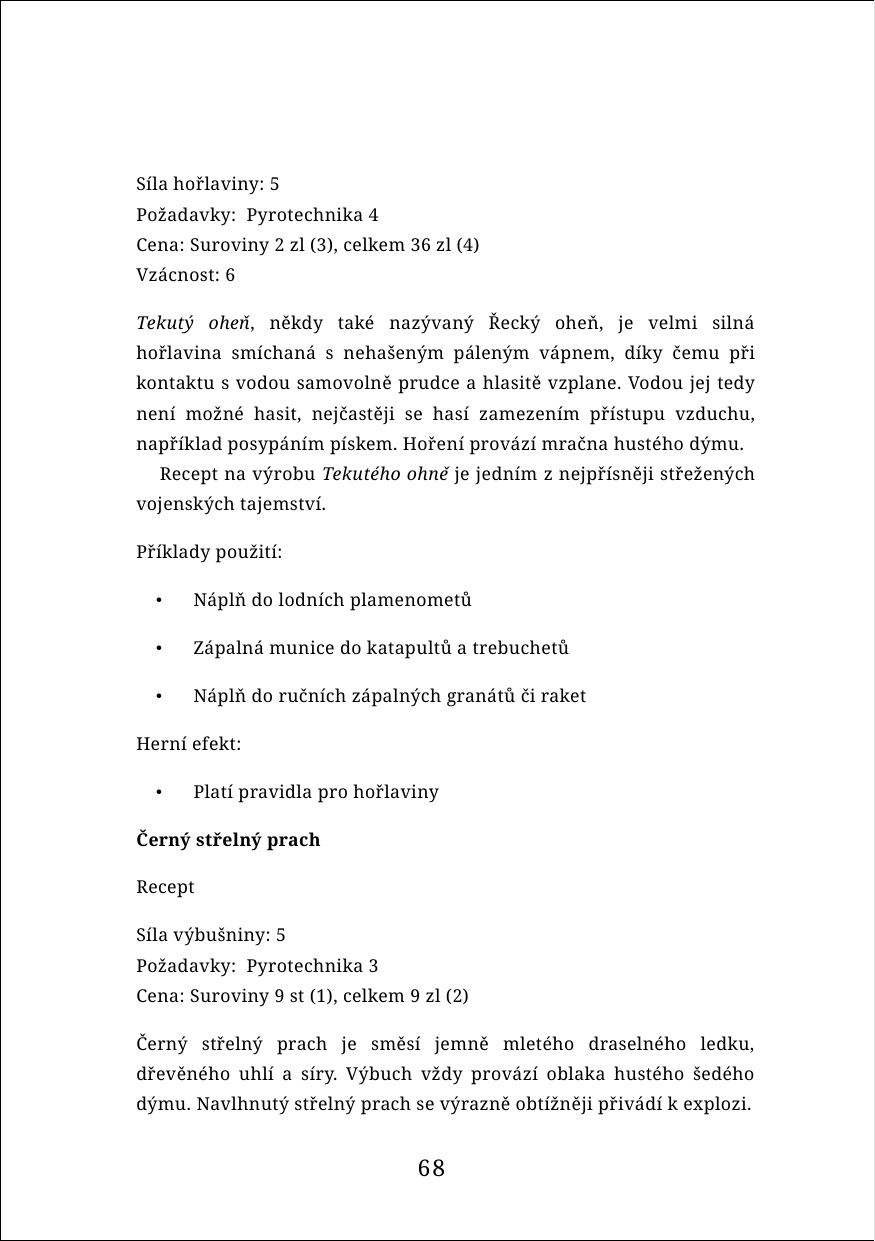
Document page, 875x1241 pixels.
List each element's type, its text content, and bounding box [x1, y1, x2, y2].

list Náplň do lodních plamenometů [156, 587, 756, 612]
text Recept [136, 875, 756, 899]
list Zápalná munice do katapultů a trebuchetů [156, 635, 756, 659]
text Tekutý oheň, někdy také nazývaný Řecký oheň, je velmi silná hořlavina smíchaná s nehašeným páleným vápnem, díky čemu při kontaktu s vodou samovolně prudce a hlasitě vzplane. Vodou jej tedy není možné hasit, nejčastěji se hasí zamezením přístupu vzduchu, například posypáním pískem. Hoření provází mračna hustého dýmu. Recept na výrobu Tekutého ohně je jedním z nejpřísněji střežených vojenských tajemství. [136, 310, 756, 516]
list Náplň do ručních zápalných granátů či raket [156, 683, 756, 707]
text Černý střelný prach [136, 827, 756, 851]
text Síla hořlaviny: 5 Požadavky: Pyrotechnika 4 Cena: Suroviny 2 zl (3), celkem 36 zl (4) Vzácnost: 6 [136, 172, 756, 287]
list Platí pravidla pro hořlaviny [156, 779, 756, 803]
text Černý střelný prach je směsí jemně mletého draselného ledku, dřevěného uhlí a síry. Výbuch vždy provází oblaka hustého šedého dýmu. Navlhnutý střelný prach se výrazně obtížněji přivádí k explozi. [136, 1031, 756, 1116]
text Síla výbušniny: 5 Požadavky: Pyrotechnika 3 Cena: Suroviny 9 st (1), celkem 9 zl (2) [136, 923, 756, 1007]
text Příklady použití: [136, 539, 756, 564]
text Herní efekt: [136, 731, 756, 755]
